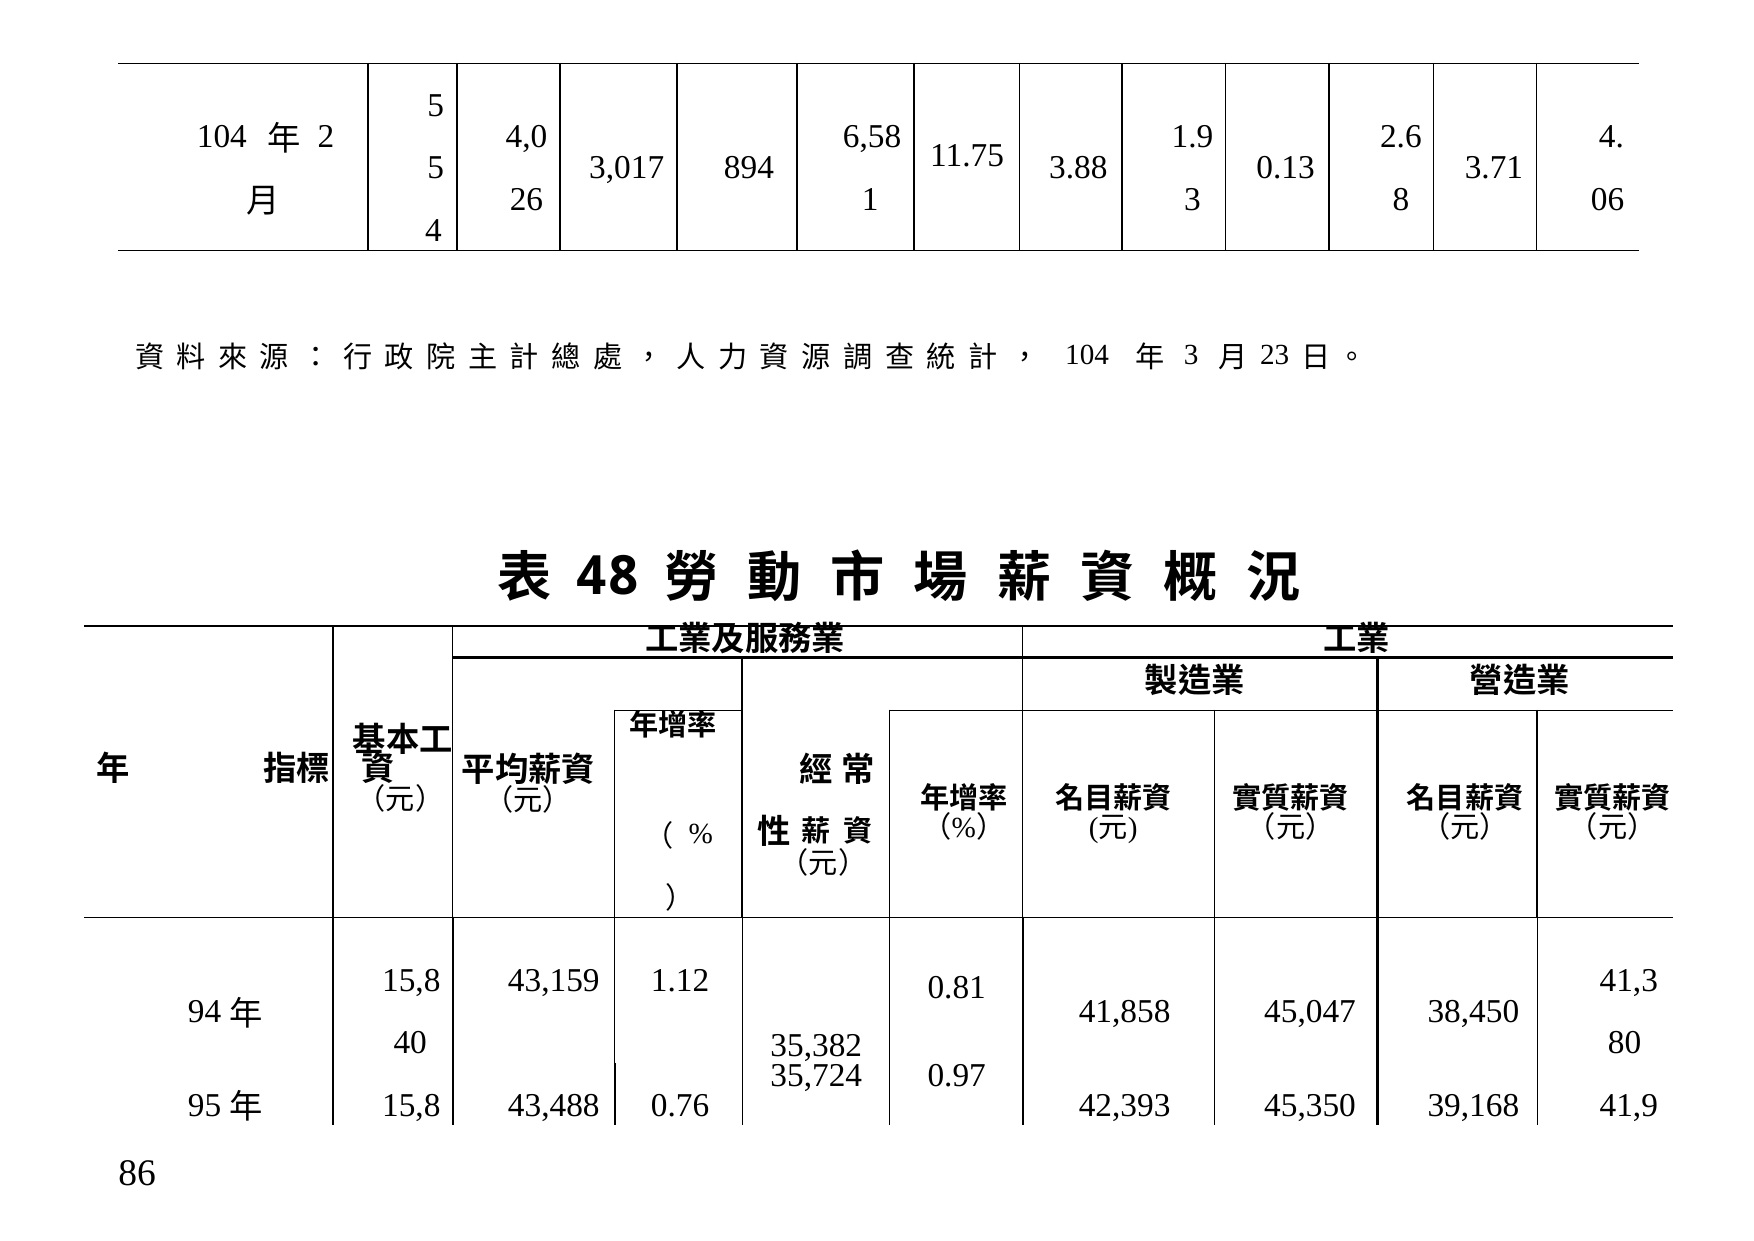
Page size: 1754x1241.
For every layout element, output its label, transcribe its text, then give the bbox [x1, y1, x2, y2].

table_cell 營造業 [1379, 659, 1673, 709]
text 資料來源：行政院主計總處，人力資源調查統計，104年3月23日。 [128, 313, 1628, 375]
table_cell 1.93 [1123, 64, 1225, 250]
table_cell 實質薪資 （元） [1215, 711, 1376, 917]
table_cell 年增率 （%） [615, 711, 741, 917]
table_cell 1.12 [615, 918, 742, 1063]
table_cell 43,488 [454, 1063, 614, 1125]
table_cell 15,8 [334, 1063, 452, 1125]
table_header 基本工資 （元） [334, 627, 452, 917]
table_cell 0.13 [1226, 64, 1328, 250]
table_header 工業及服務業 [453, 627, 1022, 656]
subtitle 表48勞動市場薪資概況 [128, 500, 1628, 625]
table_header 工業 [1023, 627, 1673, 656]
table_cell 6,581 [798, 64, 913, 250]
table_cell 實質薪資 （元） [1538, 711, 1673, 917]
table_cell 0.97 [890, 1063, 1022, 1125]
table_cell 35,382 [743, 918, 889, 1063]
table_cell 年增率 （%） [890, 711, 1022, 917]
table_cell 平均薪資 （元） [453, 659, 615, 917]
table_cell 0.76 [616, 1063, 742, 1125]
table_cell 名目薪資（元） [1379, 711, 1536, 917]
table_cell 0.81 [890, 918, 1022, 1063]
table_cell 製造業 [1023, 659, 1376, 709]
table_cell 3.71 [1434, 64, 1536, 250]
table_cell 38,450 [1379, 918, 1537, 1063]
table_cell 94年 [84, 918, 332, 1063]
table_cell 45,047 [1215, 918, 1376, 1063]
table_cell 經常性薪資 （元） [743, 659, 890, 917]
table_cell 39,168 [1379, 1063, 1537, 1125]
table_cell 15,840 [334, 918, 452, 1063]
table_cell 11.75 [915, 64, 1019, 250]
table_cell 41,380 [1538, 918, 1673, 1063]
table_cell 554 [369, 64, 456, 250]
table_header 年 指標 [84, 627, 332, 917]
table_cell 41,9 [1538, 1063, 1673, 1125]
table_cell 104年2月 [118, 64, 367, 250]
table_cell 名目薪資 (元) [1023, 711, 1214, 917]
table_cell 2.68 [1330, 64, 1433, 250]
table_cell [615, 659, 741, 709]
table_cell 4.06 [1537, 64, 1639, 250]
table_cell 43,159 [454, 918, 614, 1063]
table_cell 45,350 [1215, 1063, 1376, 1125]
table_cell 3,017 [561, 64, 676, 250]
table_cell 95年 [84, 1063, 332, 1125]
table_cell 3.88 [1020, 64, 1121, 250]
table_cell 35,724 [743, 1063, 889, 1125]
table_cell 41,858 [1024, 918, 1214, 1063]
table_cell 42,393 [1024, 1063, 1214, 1125]
table_cell 894 [678, 64, 796, 250]
table_cell [890, 659, 1022, 709]
table_cell 4,026 [458, 64, 559, 250]
